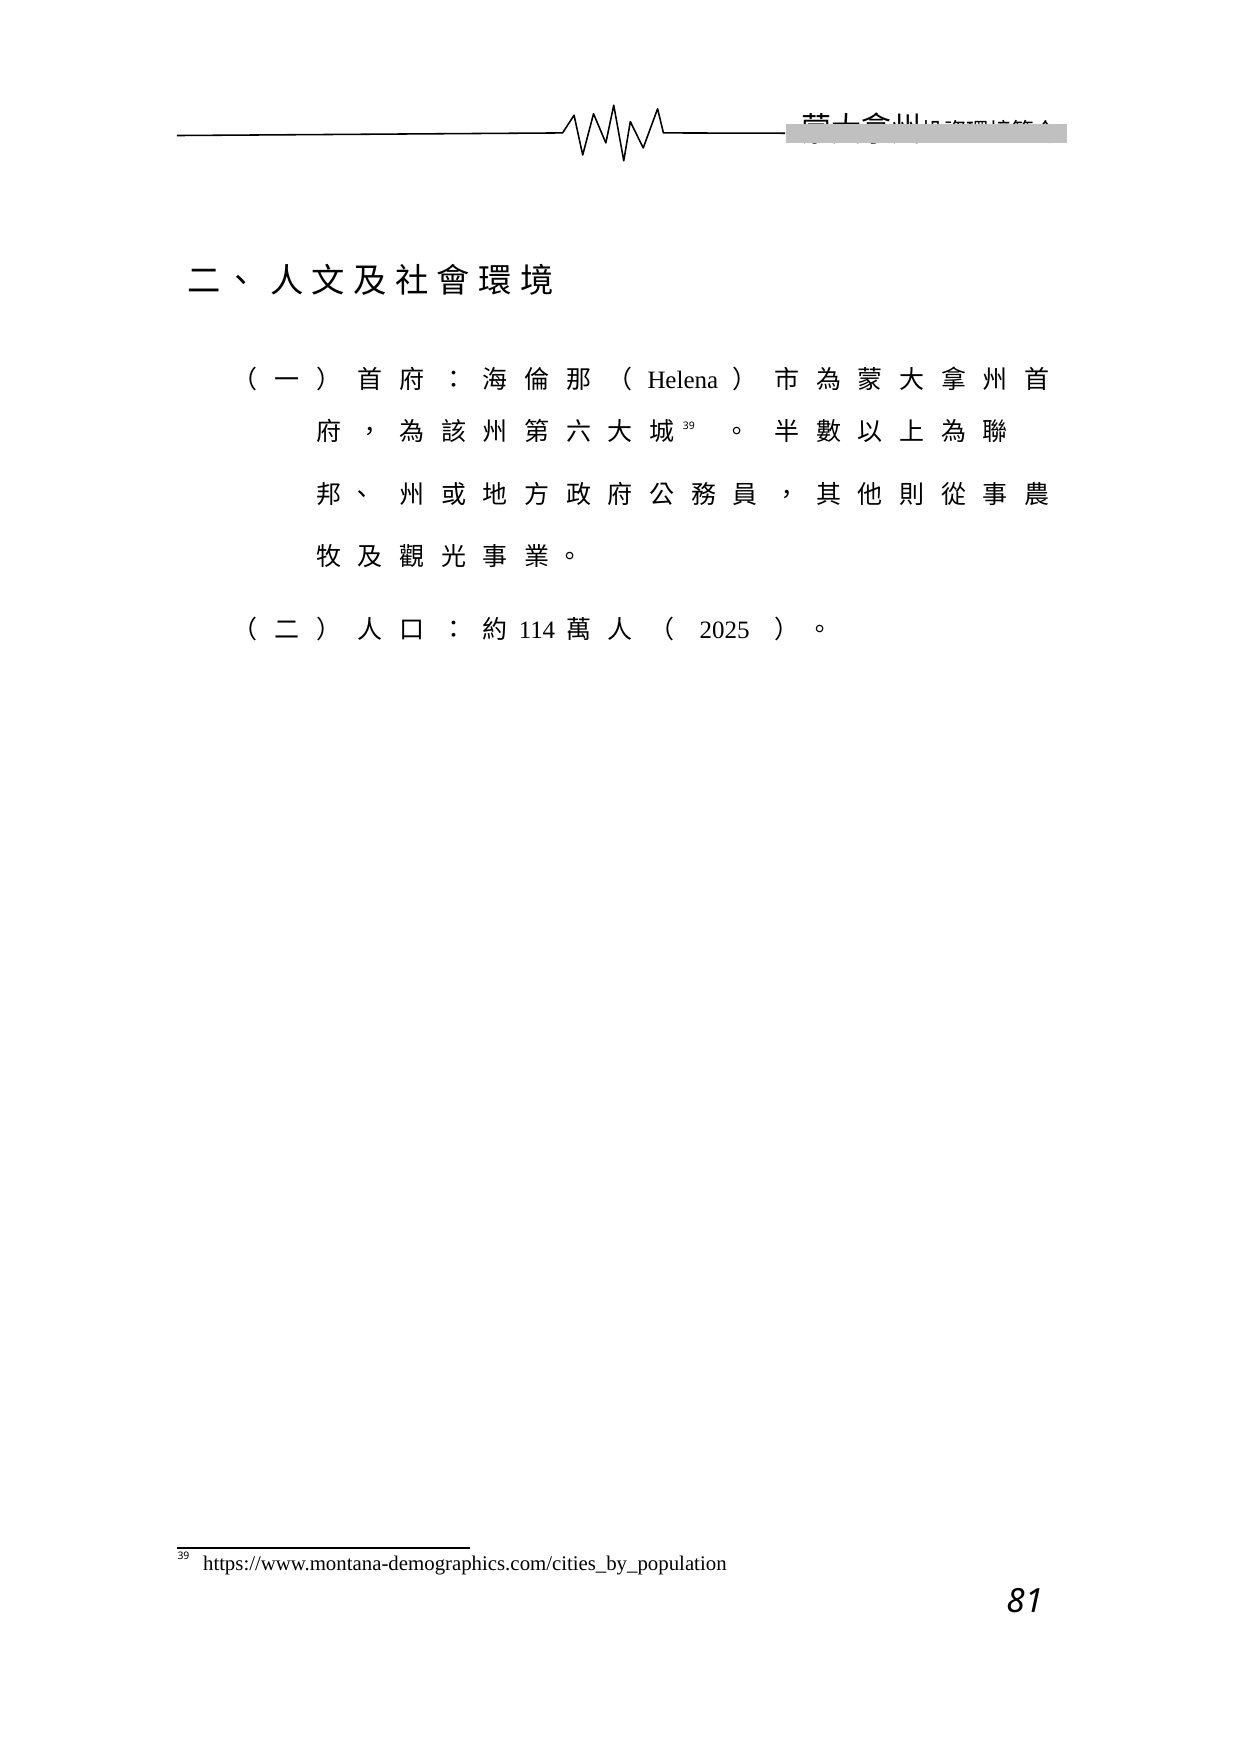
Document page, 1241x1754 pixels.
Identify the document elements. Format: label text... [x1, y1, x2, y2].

text （二）人口：約114萬人（2025）。 [207, 576, 1058, 638]
text （一）首府：海倫那（Helena）市為蒙大拿州首府，為該州第六大城。半數以上為聯邦、州或地方政府公務員，其他則從事農牧及觀光事業。 [207, 326, 1058, 576]
text https://www.montana-demographics.com/cities_by_population [177, 1548, 1063, 1577]
text 二、人文及社會環境 [183, 236, 1058, 299]
